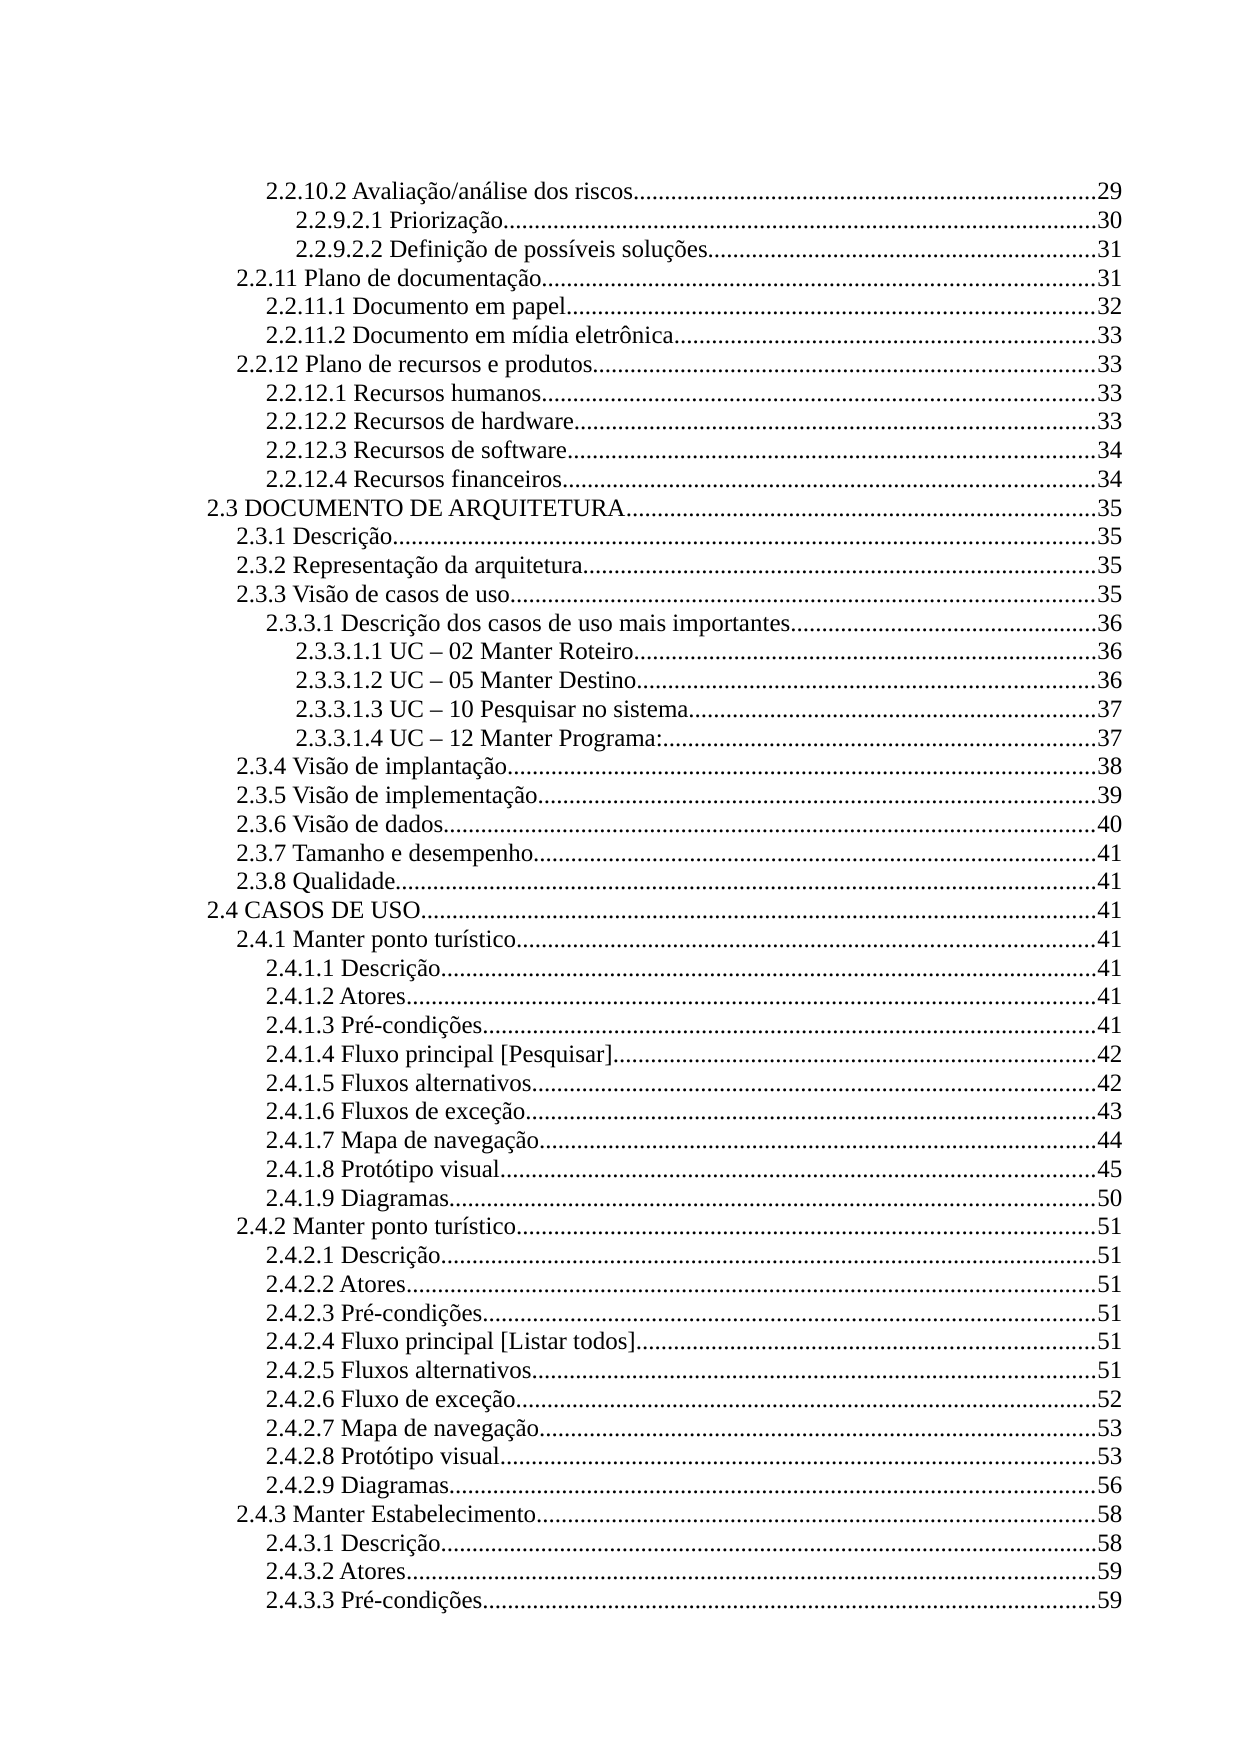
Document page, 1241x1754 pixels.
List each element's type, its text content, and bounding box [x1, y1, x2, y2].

text 2.4.2.7 Mapa de navegação 53 [266, 1413, 1122, 1441]
text 2.3.7 Tamanho e desempenho 41 [236, 838, 1122, 866]
text 2.4.1 Manter ponto turístico 41 [236, 924, 1122, 953]
text 2.2.9.2.1 Priorização 30 [295, 205, 1122, 234]
text 2.4.1.6 Fluxos de exceção 43 [266, 1096, 1122, 1125]
text 2.4.2.3 Pré-condições 51 [266, 1298, 1122, 1326]
text 2.3.6 Visão de dados 40 [236, 809, 1122, 838]
text 2.4.3.3 Pré-condições 59 [266, 1585, 1122, 1614]
text 2.3.3.1.1 UC – 02 Manter Roteiro 36 [295, 636, 1122, 665]
text 2.4.1.2 Atores 41 [266, 981, 1122, 1010]
text 2.3.5 Visão de implementação 39 [236, 780, 1122, 809]
text 2.3.3.1 Descrição dos casos de uso mais importantes 36 [266, 608, 1122, 636]
text 2.2.12.3 Recursos de software 34 [266, 435, 1122, 464]
text 2.4.2.5 Fluxos alternativos 51 [266, 1355, 1122, 1384]
text 2.4.3.2 Atores 59 [266, 1556, 1122, 1585]
text 2.2.11.2 Documento em mídia eletrônica 33 [266, 320, 1122, 349]
text 2.3.2 Representação da arquitetura 35 [236, 550, 1122, 579]
text 2.4.1.1 Descrição 41 [266, 953, 1122, 981]
text 2.4.1.7 Mapa de navegação 44 [266, 1125, 1122, 1154]
text 2.3.3 Visão de casos de uso 35 [236, 579, 1122, 608]
text 2.3.1 Descrição 35 [236, 521, 1122, 550]
text 2.4.1.9 Diagramas 50 [266, 1183, 1122, 1211]
text 2.2.12 Plano de recursos e produtos 33 [236, 349, 1122, 378]
text 2.2.9.2.2 Definição de possíveis soluções 31 [295, 234, 1122, 263]
text 2.3.8 Qualidade 41 [236, 866, 1122, 895]
text 2.4.1.8 Protótipo visual 45 [266, 1154, 1122, 1183]
text 2.4.2.1 Descrição 51 [266, 1240, 1122, 1269]
text 2.4.1.3 Pré-condições 41 [266, 1010, 1122, 1039]
text 2.2.12.2 Recursos de hardware 33 [266, 406, 1122, 435]
text 2.4.2.2 Atores 51 [266, 1269, 1122, 1298]
text 2.3.4 Visão de implantação 38 [236, 751, 1122, 780]
text 2.2.11.1 Documento em papel 32 [266, 291, 1122, 320]
text 2.3.3.1.4 UC – 12 Manter Programa: 37 [295, 723, 1122, 751]
text 2.4.1.4 Fluxo principal [Pesquisar] 42 [266, 1039, 1122, 1068]
text 2.3.3.1.2 UC – 05 Manter Destino 36 [295, 665, 1122, 694]
text 2.4.3.1 Descrição 58 [266, 1528, 1122, 1556]
text 2.4.2.8 Protótipo visual 53 [266, 1441, 1122, 1470]
text 2.4.1.5 Fluxos alternativos 42 [266, 1068, 1122, 1096]
text 2.4 CASOS DE USO 41 [207, 895, 1122, 924]
text 2.2.11 Plano de documentação 31 [236, 263, 1122, 291]
text 2.2.10.2 Avaliação/análise dos riscos 29 [266, 176, 1122, 205]
text 2.4.3 Manter Estabelecimento 58 [236, 1499, 1122, 1528]
text 2.2.12.1 Recursos humanos 33 [266, 378, 1122, 406]
text 2.4.2.4 Fluxo principal [Listar todos] 51 [266, 1326, 1122, 1355]
text 2.4.2 Manter ponto turístico 51 [236, 1211, 1122, 1240]
text 2.2.12.4 Recursos financeiros 34 [266, 464, 1122, 493]
text 2.3.3.1.3 UC – 10 Pesquisar no sistema 37 [295, 694, 1122, 723]
text 2.3 DOCUMENTO DE ARQUITETURA 35 [207, 493, 1122, 521]
text 2.4.2.9 Diagramas 56 [266, 1470, 1122, 1499]
text 2.4.2.6 Fluxo de exceção 52 [266, 1384, 1122, 1413]
